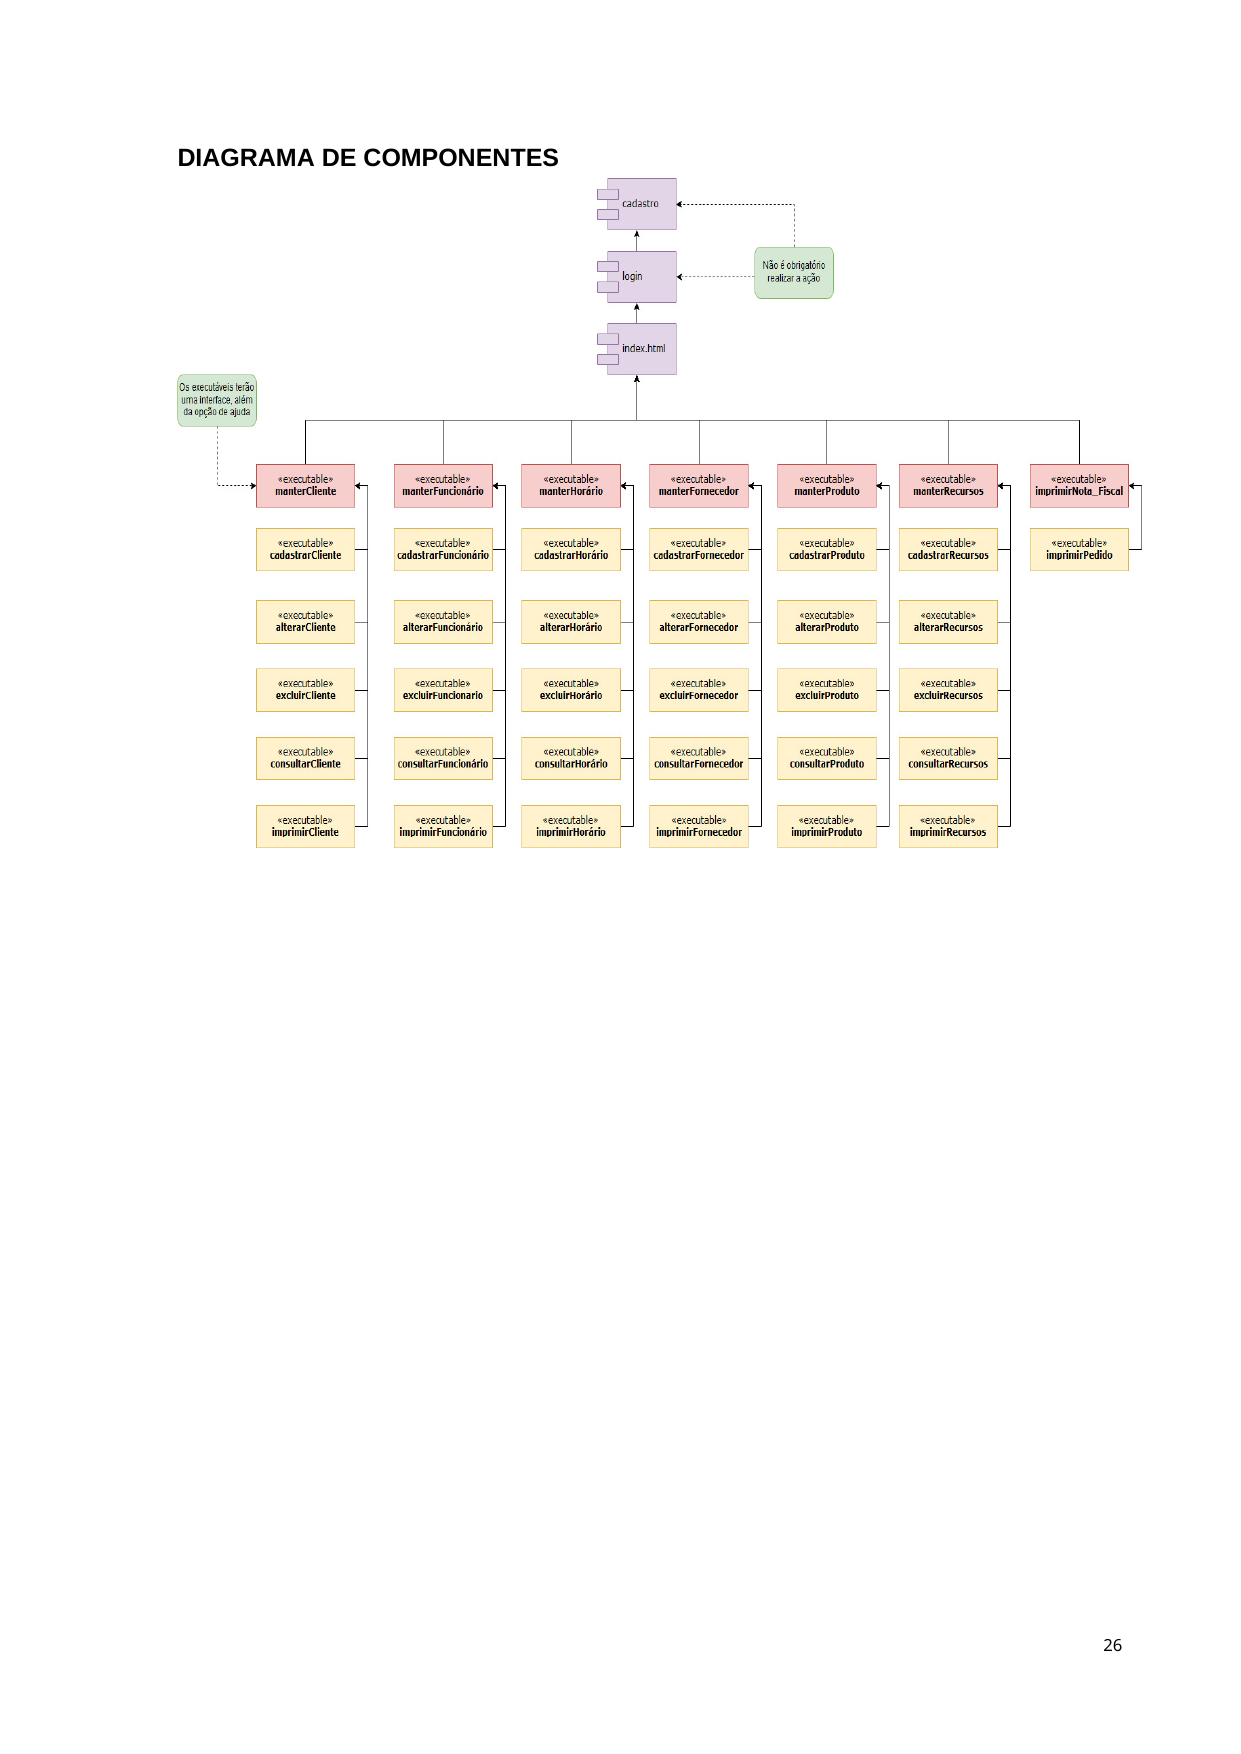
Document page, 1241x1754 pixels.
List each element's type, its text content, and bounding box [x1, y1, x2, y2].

subtitle DIAGRAMA DE COMPONENTES [177, 143, 1122, 172]
